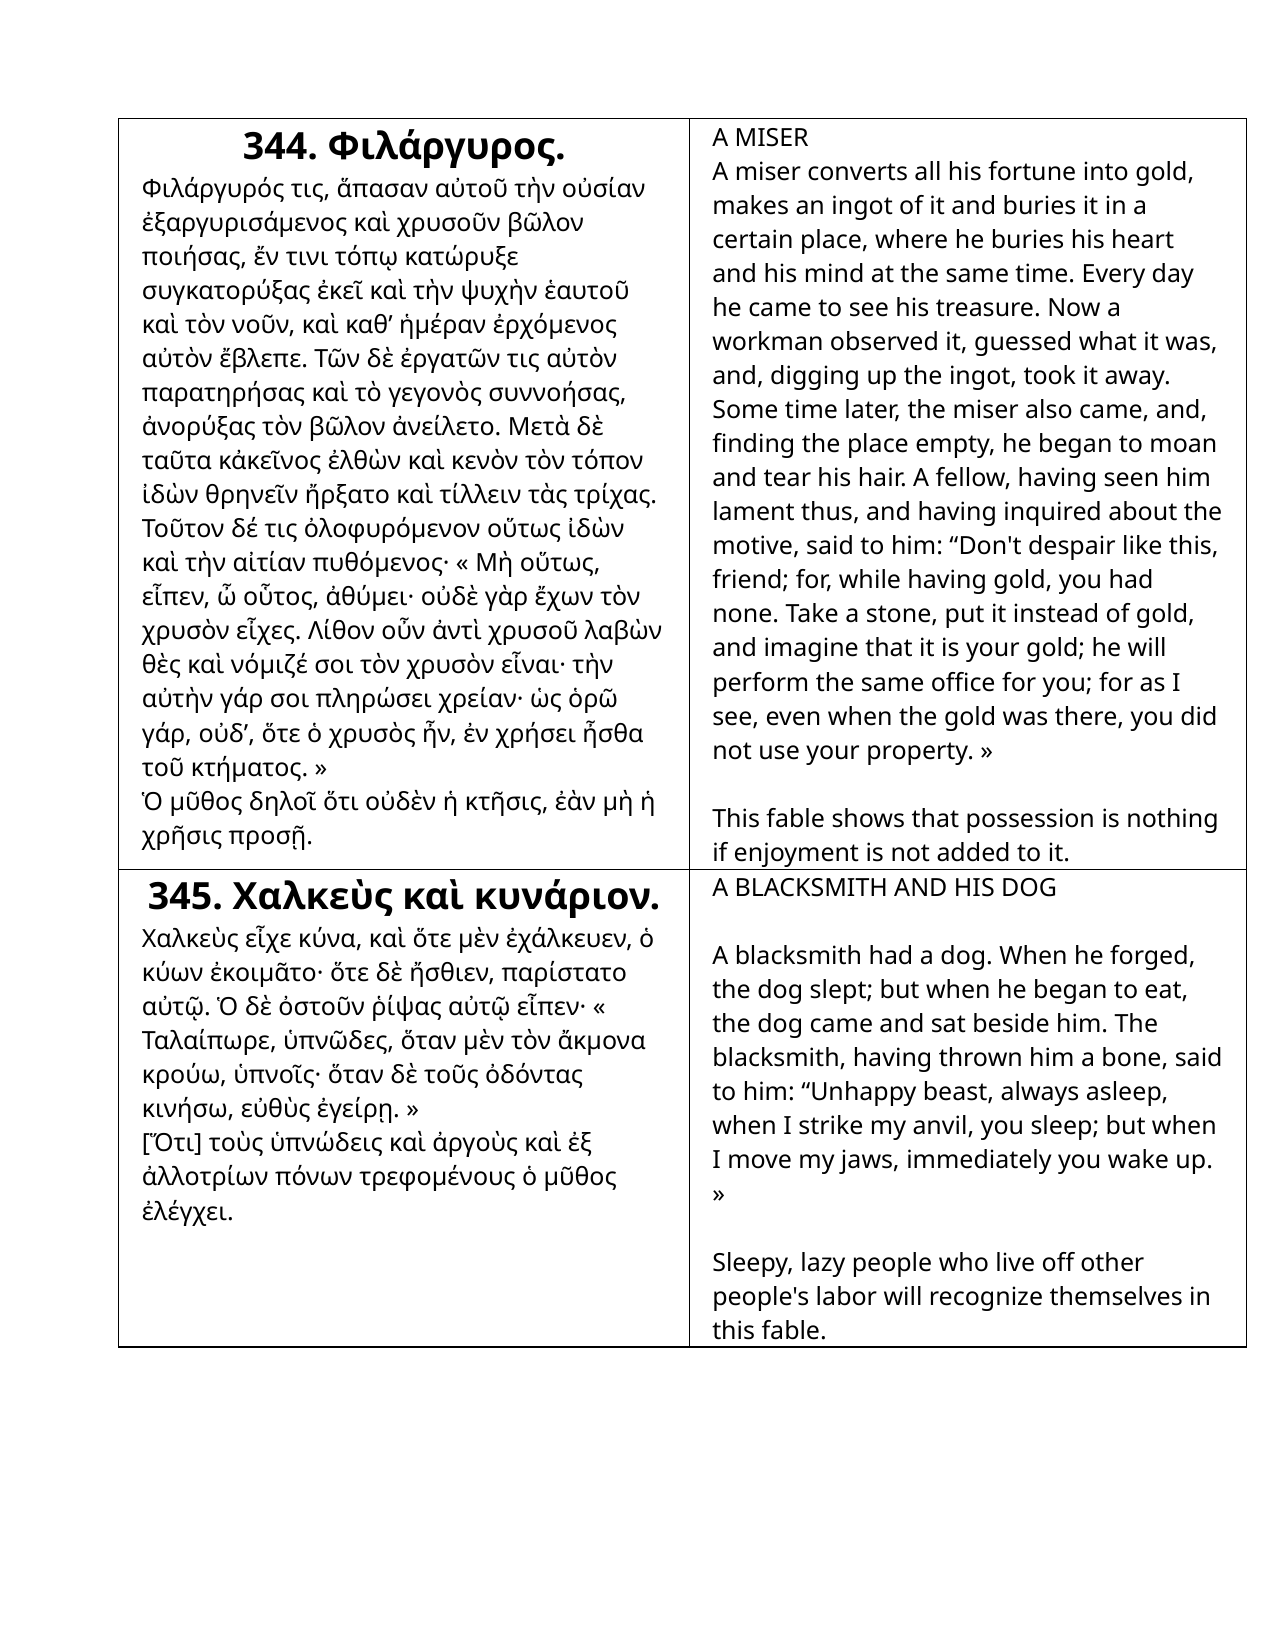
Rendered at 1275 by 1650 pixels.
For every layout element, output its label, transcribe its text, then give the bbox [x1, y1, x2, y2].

table_cell A MISER A miser converts all his fortune into gold, makes an ingot of it and buries it in a certain place, where he buries his heart and his mind at the same time. Every day he came to see his treasure. Now a workman observed it, guessed what it was, and, digging up the ingot, took it away. Some time later, the miser also came, and, finding the place empty, he began to moan and tear his hair. A fellow, having seen him lament thus, and having inquired about the motive, said to him: “Don't despair like this, friend; for, while having gold, you had none. Take a stone, put it instead of gold, and imagine that it is your gold; he will perform the same office for you; for as I see, even when the gold was there, you did not use your property. » This fable shows that possession is nothing if enjoyment is not added to it. [690, 119, 1246, 868]
table_cell 344. Φιλάργυρος. Φιλάργυρός τις, ἅπασαν αὐτοῦ τὴν οὐσίαν ἐξαργυρισάμενος καὶ χρυσοῦν βῶλον ποιήσας, ἔν τινι τόπῳ κατώρυξε συγκατορύξας ἐκεῖ καὶ τὴν ψυχὴν ἑαυτοῦ καὶ τὸν νοῦν, καὶ καθ’ ἡμέραν ἐρχόμενος αὐτὸν ἔβλεπε. Τῶν δὲ ἐργατῶν τις αὐτὸν παρατηρήσας καὶ τὸ γεγονὸς συννοήσας, ἀνορύξας τὸν βῶλον ἀνείλετο. Μετὰ δὲ ταῦτα κἀκεῖνος ἐλθὼν καὶ κενὸν τὸν τόπον ἰδὼν θρηνεῖν ἤρξατο καὶ τίλλειν τὰς τρίχας. Τοῦτον δέ τις ὀλοφυρόμενον οὕτως ἰδὼν καὶ τὴν αἰτίαν πυθόμενος· « Μὴ οὕτως, εἶπεν, ὦ οὗτος, ἀθύμει· οὐδὲ γὰρ ἔχων τὸν χρυσὸν εἶχες. Λίθον οὖν ἀντὶ χρυσοῦ λαβὼν θὲς καὶ νόμιζέ σοι τὸν χρυσὸν εἶναι· τὴν αὐτὴν γάρ σοι πληρώσει χρείαν· ὡς ὁρῶ γάρ, οὐδ’, ὅτε ὁ χρυσὸς ἦν, ἐν χρήσει ἦσθα τοῦ κτήματος. » Ὁ μῦθος δηλοῖ ὅτι οὐδὲν ἡ κτῆσις, ἐὰν μὴ ἡ χρῆσις προσῇ. [119, 119, 689, 868]
table_cell A BLACKSMITH AND HIS DOG A blacksmith had a dog. When he forged, the dog slept; but when he began to eat, the dog came and sat beside him. The blacksmith, having thrown him a bone, said to him: “Unhappy beast, always asleep, when I strike my anvil, you sleep; but when I move my jaws, immediately you wake up. » Sleepy, lazy people who live off other people's labor will recognize themselves in this fable. [690, 870, 1246, 1346]
table_cell 345. Χαλκεὺς καὶ κυνάριον. Χαλκεὺς εἶχε κύνα, καὶ ὅτε μὲν ἐχάλκευεν, ὁ κύων ἐκοιμᾶτο· ὅτε δὲ ἤσθιεν, παρίστατο αὐτῷ. Ὁ δὲ ὀστοῦν ῥίψας αὐτῷ εἶπεν· « Ταλαίπωρε, ὑπνῶδες, ὅταν μὲν τὸν ἄκμονα κρούω, ὑπνοῖς· ὅταν δὲ τοῦς ὀδόντας κινήσω, εὐθὺς ἐγείρῃ. » [Ὅτι] τοὺς ὑπνώδεις καὶ ἀργοὺς καὶ ἐξ ἀλλοτρίων πόνων τρεφομένους ὁ μῦθος ἐλέγχει. [119, 870, 689, 1346]
